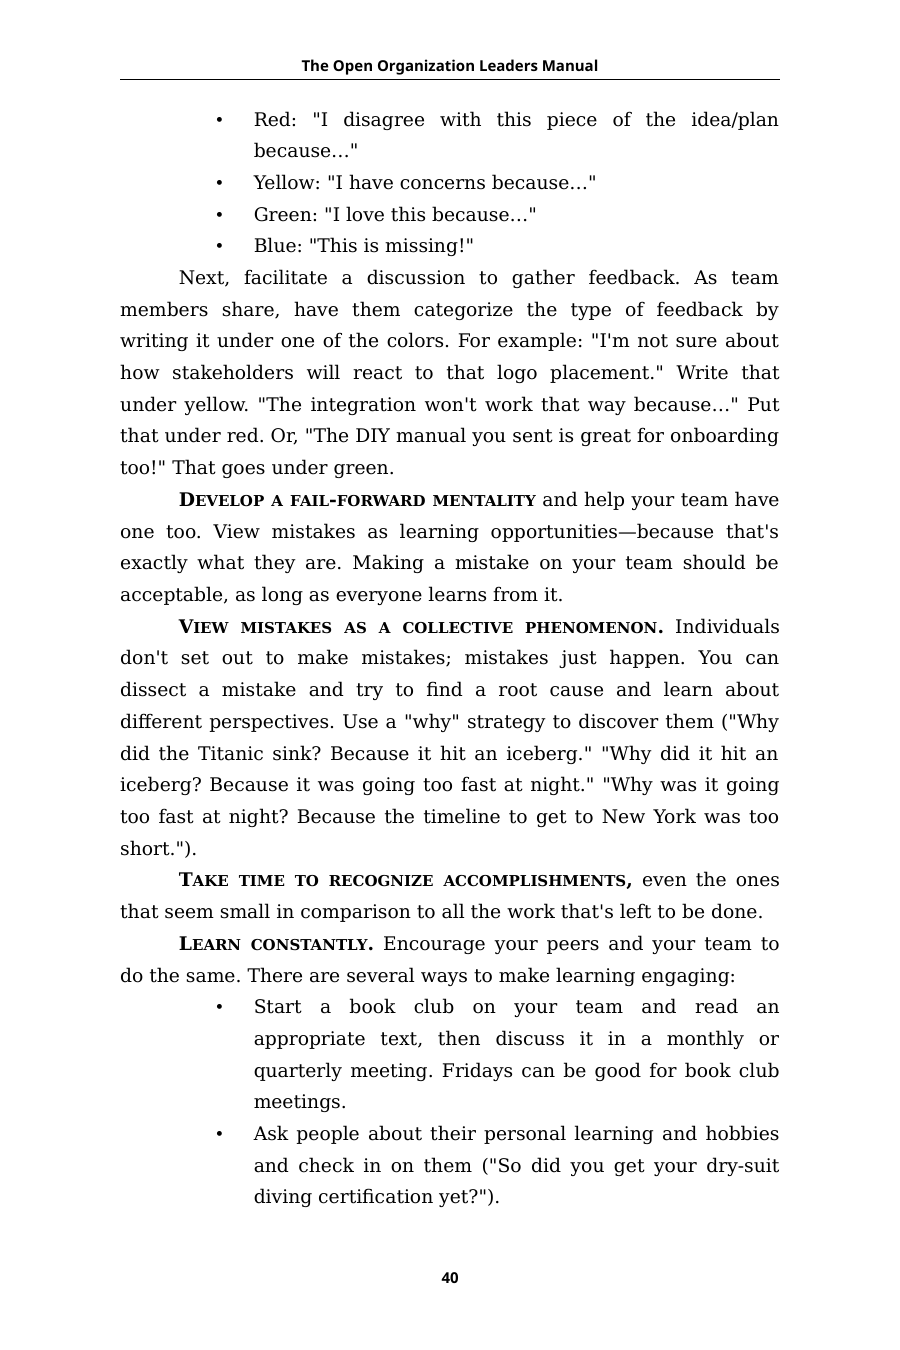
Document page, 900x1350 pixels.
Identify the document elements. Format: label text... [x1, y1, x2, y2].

list Green: "I love this because…" [216, 204, 780, 226]
text Take time to recognize accomplishments, even the ones that seem small in comparison to all the work that's left to be done. [120, 869, 780, 923]
text Learn constantly. Encourage your peers and your team to do the same. There are several ways to make learning engaging: [120, 933, 780, 986]
text Next, facilitate a discussion to gather feedback. As team members share, have them categorize the type of feedback by writing it under one of the colors. For example: "I'm not sure about how stakeholders will react to that logo placement." Write that under yellow. "The integration won't work that way because…" Put that under red. Or, "The DIY manual you sent is great for onboarding too!" That goes under green. [120, 267, 780, 479]
text Develop a fail-forward mentality and help your team have one too. View mistakes as learning opportunities—because that's exactly what they are. Making a mistake on your team should be acceptable, as long as everyone learns from it. [120, 489, 780, 606]
text View mistakes as a collective phenomenon. Individuals don't set out to make mistakes; mistakes just happen. You can dissect a mistake and try to find a root cause and learn about different perspectives. Use a "why" strategy to discover them ("Why did the Titanic sink? Because it hit an iceberg." "Why did it hit an iceberg? Because it was going too fast at night." "Why was it going too fast at night? Because the timeline to get to New York was too short."). [120, 616, 780, 859]
list Yellow: "I have concerns because…" [216, 172, 780, 194]
list Red: "I disagree with this piece of the idea/plan because…" [216, 109, 780, 162]
list Start a book club on your team and read an appropriate text, then discuss it in a monthly or quarterly meeting. Fridays can be good for book club meetings. [216, 996, 780, 1113]
list Ask people about their personal learning and hobbies and check in on them ("So did you get your dry-suit diving certification yet?"). [216, 1123, 780, 1208]
list Blue: "This is missing!" [216, 235, 780, 257]
